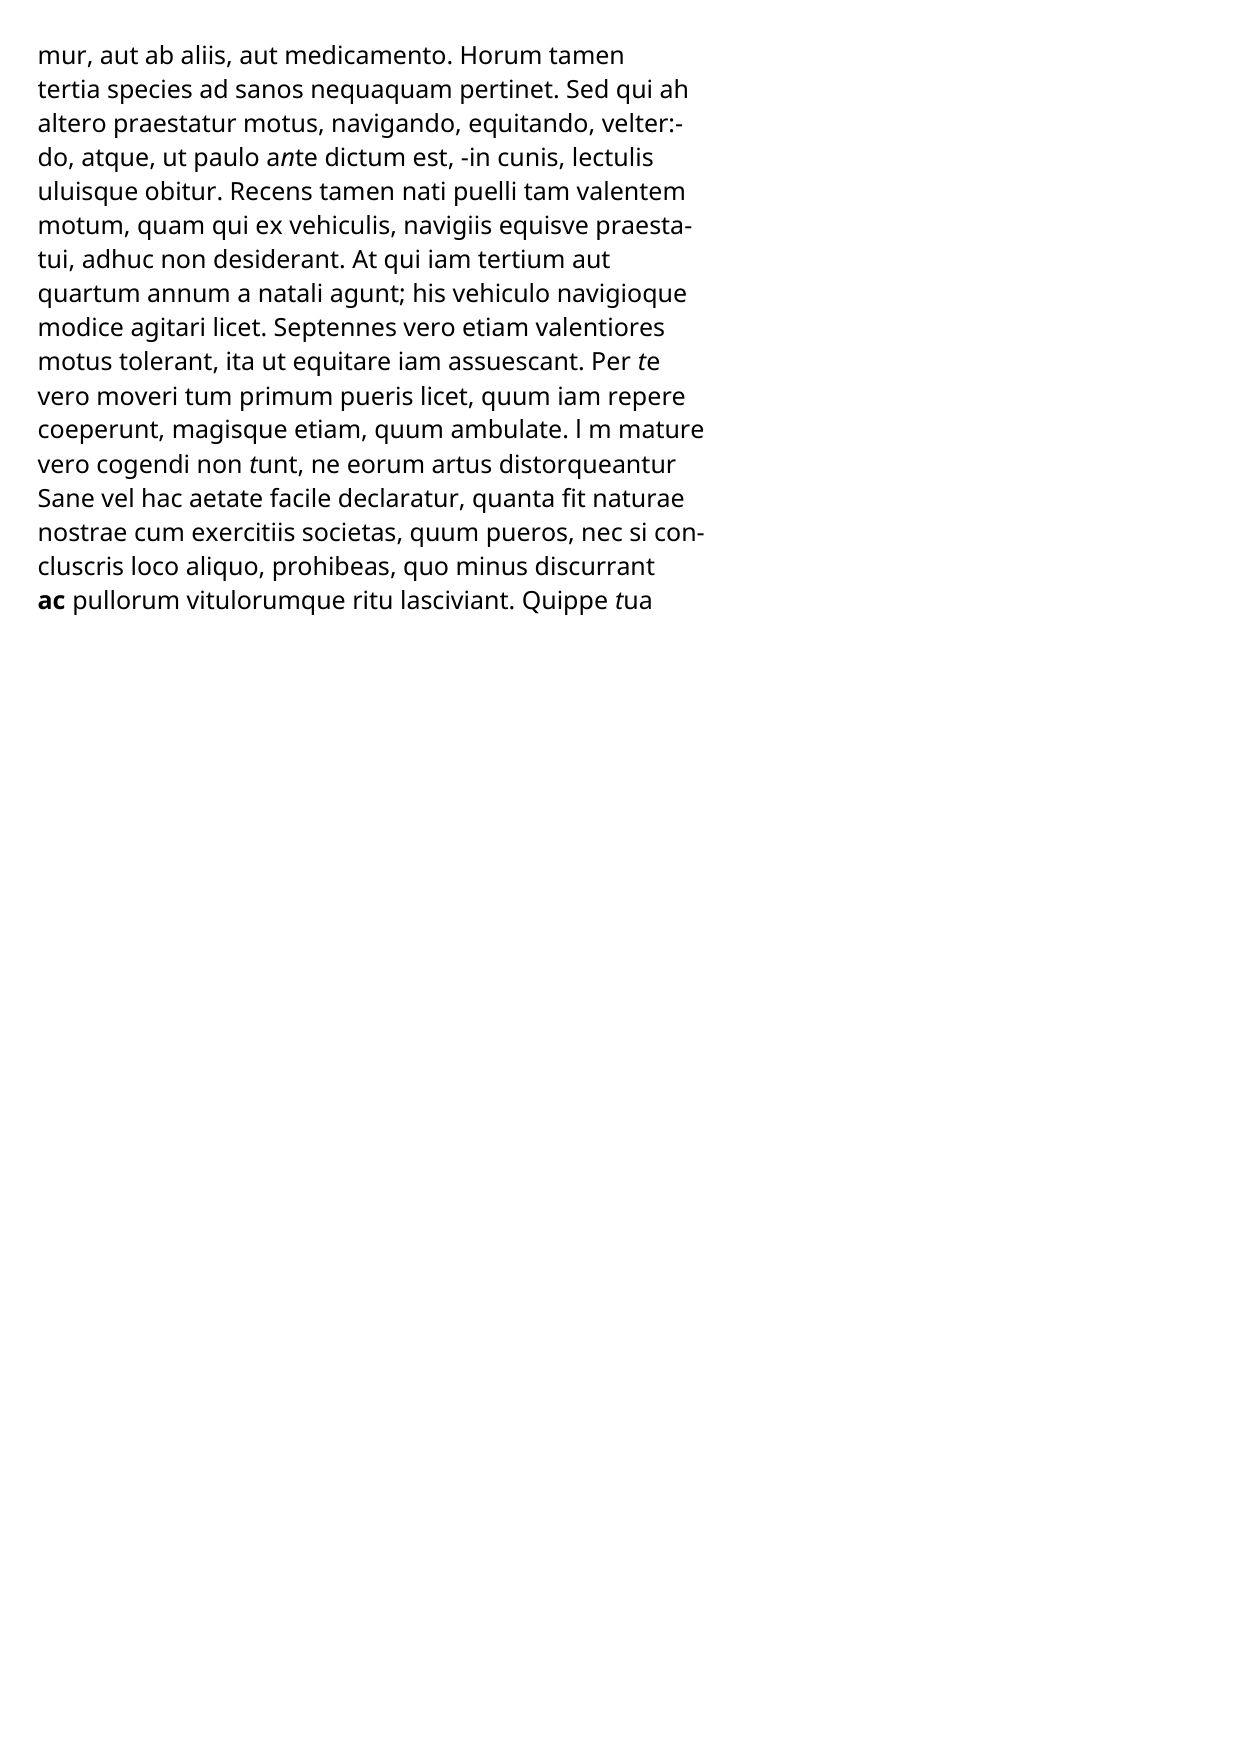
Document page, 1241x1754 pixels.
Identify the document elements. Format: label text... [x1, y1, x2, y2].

text mur, aut ab aliis, aut medicamento. Horum tamen tertia species ad sanos nequaquam pertinet. Sed qui ah altero praestatur motus, navigando, equitando, velter:- do, atque, ut paulo ante dictum est, -in cunis, lectulis uluisque obitur. Recens tamen nati puelli tam valentem motum, quam qui ex vehiculis, navigiis equisve praesta- tui, adhuc non desiderant. At qui iam tertium aut quartum annum a natali agunt; his vehiculo navigioque modice agitari licet. Septennes vero etiam valentiores motus tolerant, ita ut equitare iam assuescant. Per te vero moveri tum primum pueris licet, quum iam repere coeperunt, magisque etiam, quum ambulate. l m mature vero cogendi non tunt, ne eorum artus distorqueantur Sane vel hac aetate facile declaratur, quanta fit naturae nostrae cum exercitiis societas, quum pueros, nec si con- cluscris loco aliquo, prohibeas, quo minus discurrant ac pullorum vitulorumque ritu lasciviant. Quippe tua [37, 37, 1203, 617]
